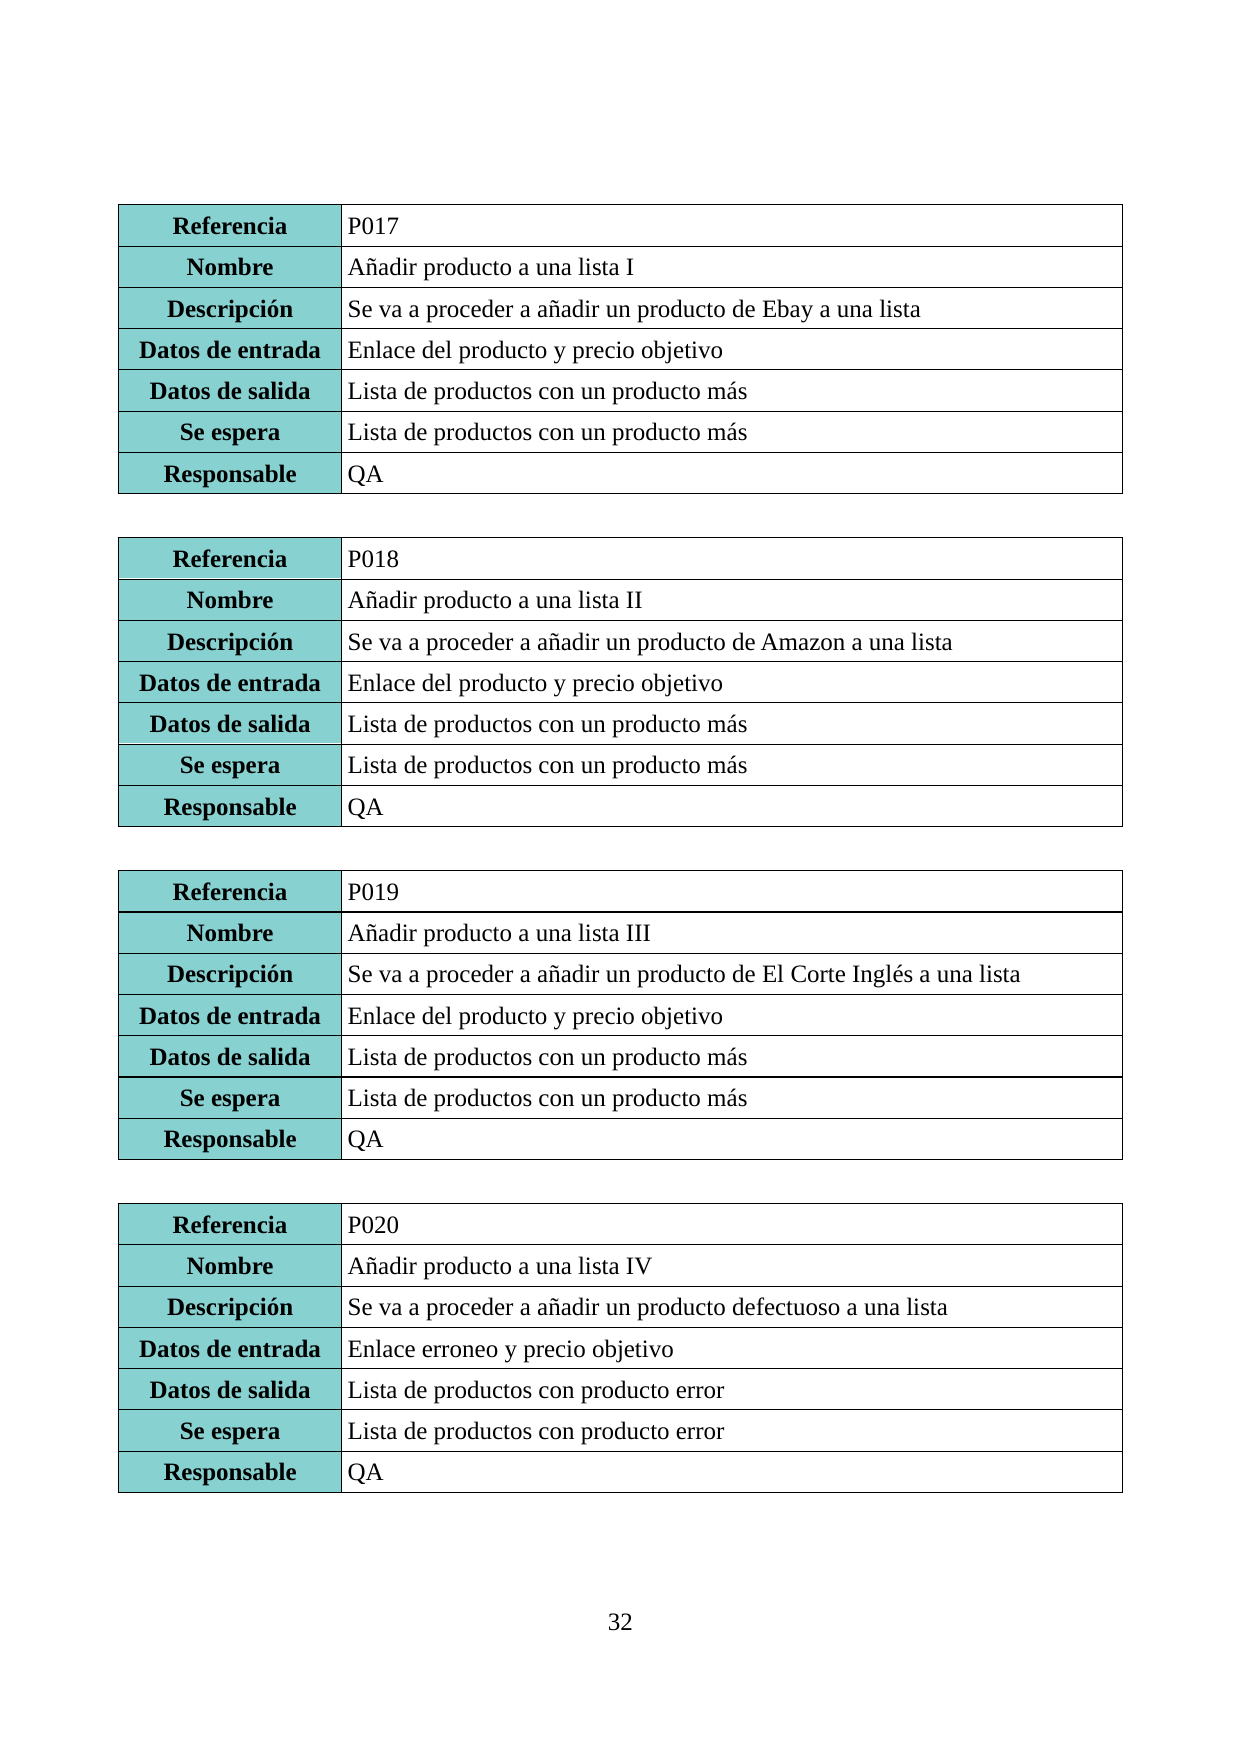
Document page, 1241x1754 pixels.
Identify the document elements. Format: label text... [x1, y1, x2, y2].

table_cell Datos de entrada [119, 662, 341, 702]
table_cell Descripción [119, 288, 341, 328]
table_cell Lista de productos con producto error [342, 1369, 1122, 1409]
table_cell QA [342, 453, 1122, 493]
table_cell Lista de productos con un producto más [342, 703, 1122, 743]
table_cell Lista de productos con un producto más [342, 745, 1122, 785]
table_header Referencia [119, 1204, 341, 1244]
table_cell Responsable [119, 786, 341, 826]
table_cell QA [342, 1119, 1122, 1159]
table_cell Datos de salida [119, 1036, 341, 1076]
table_cell QA [342, 1452, 1122, 1492]
table_cell Datos de salida [119, 1369, 341, 1409]
table_cell Datos de entrada [119, 995, 341, 1035]
table_header Referencia [119, 538, 341, 578]
table_cell QA [342, 786, 1122, 826]
table_cell Enlace del producto y precio objetivo [342, 662, 1122, 702]
table_cell Enlace erroneo y precio objetivo [342, 1328, 1122, 1368]
table_cell Se espera [119, 1410, 341, 1451]
table_cell Se va a proceder a añadir un producto defectuoso a una lista [342, 1287, 1122, 1327]
table_cell Descripción [119, 1287, 341, 1327]
table_cell Lista de productos con un producto más [342, 412, 1122, 452]
table_header P019 [342, 871, 1122, 911]
table_cell Descripción [119, 954, 341, 994]
table_cell Lista de productos con un producto más [342, 1078, 1122, 1118]
table_cell Añadir producto a una lista III [342, 913, 1122, 953]
table_cell Se va a proceder a añadir un producto de El Corte Inglés a una lista [342, 954, 1122, 994]
table_cell Lista de productos con un producto más [342, 370, 1122, 411]
table_cell Nombre [119, 1245, 341, 1286]
table_cell Añadir producto a una lista IV [342, 1245, 1122, 1286]
table_cell Añadir producto a una lista I [342, 247, 1122, 287]
table_cell Nombre [119, 247, 341, 287]
table_header Referencia [119, 205, 341, 246]
table_cell Nombre [119, 913, 341, 953]
table_cell Datos de entrada [119, 329, 341, 369]
table_cell Lista de productos con un producto más [342, 1036, 1122, 1076]
table_cell Se va a proceder a añadir un producto de Ebay a una lista [342, 288, 1122, 328]
table_header Referencia [119, 871, 341, 911]
table_cell Descripción [119, 621, 341, 661]
table_cell Añadir producto a una lista II [342, 580, 1122, 620]
table_header P020 [342, 1204, 1122, 1244]
table_cell Se va a proceder a añadir un producto de Amazon a una lista [342, 621, 1122, 661]
table_cell Responsable [119, 1119, 341, 1159]
table_cell Se espera [119, 1078, 341, 1118]
table_cell Enlace del producto y precio objetivo [342, 995, 1122, 1035]
table_cell Datos de salida [119, 703, 341, 743]
table_cell Enlace del producto y precio objetivo [342, 329, 1122, 369]
table_cell Nombre [119, 580, 341, 620]
table_cell Responsable [119, 453, 341, 493]
table_cell Se espera [119, 745, 341, 785]
table_header P017 [342, 205, 1122, 246]
table_cell Lista de productos con producto error [342, 1410, 1122, 1451]
table_cell Datos de salida [119, 370, 341, 411]
table_cell Responsable [119, 1452, 341, 1492]
table_header P018 [342, 538, 1122, 578]
table_cell Se espera [119, 412, 341, 452]
table_cell Datos de entrada [119, 1328, 341, 1368]
